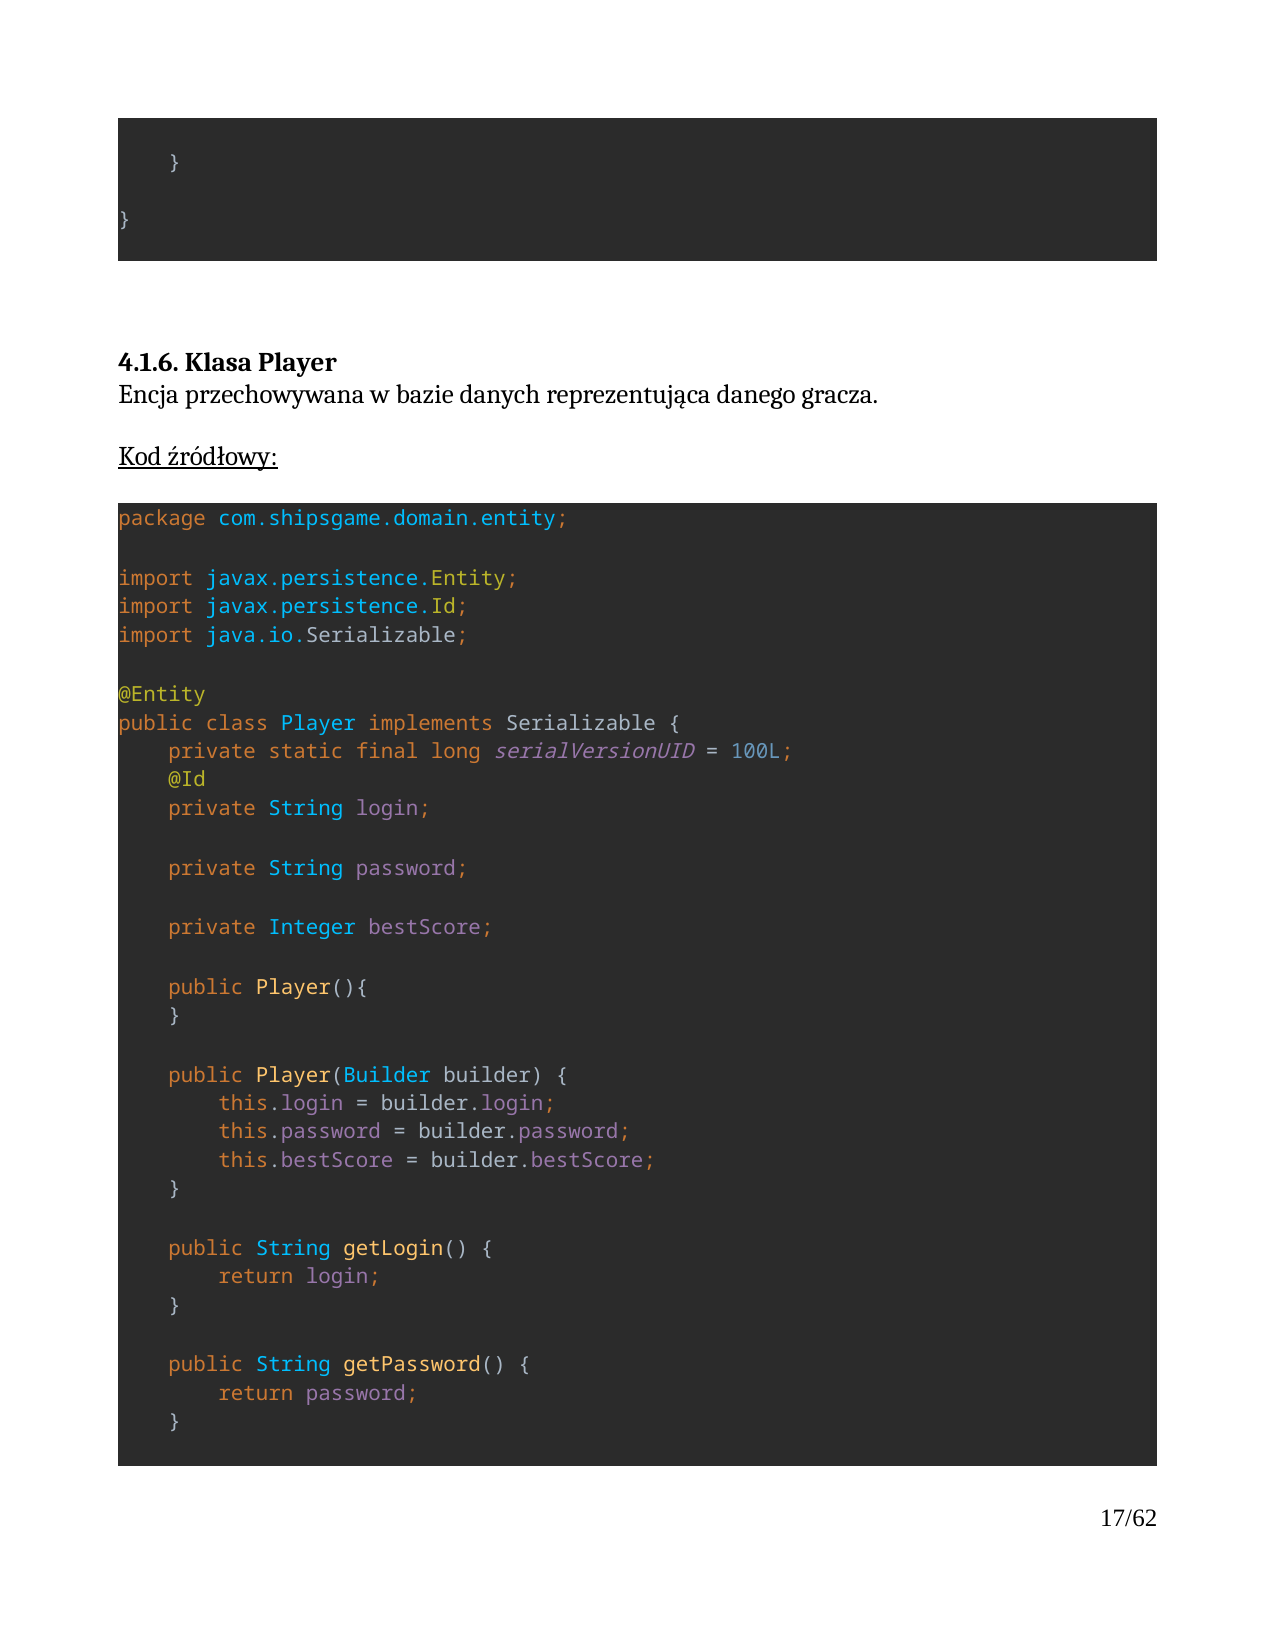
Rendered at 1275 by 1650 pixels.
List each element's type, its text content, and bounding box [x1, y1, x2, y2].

text } } [118, 118, 1157, 232]
text Encja przechowywana w bazie danych reprezentująca danego gracza. [118, 379, 1157, 410]
text package com.shipsgame.domain.entity; import javax.persistence.Entity; import javax.persistence.Id; import java.io.Serializable; @Entity public class Player implements Serializable { private static final long serialVersionUID = 100L; @Id private String login; private String password; private Integer bestScore; public Player(){ } public Player(Builder builder) { this.login = builder.login; this.password = builder.password; this.bestScore = builder.bestScore; } public String getLogin() { return login; } public String getPassword() { return password; } [118, 503, 1157, 1466]
text Kod źródłowy: [118, 441, 1157, 472]
text 4.1.6. Klasa Player [118, 347, 1157, 379]
